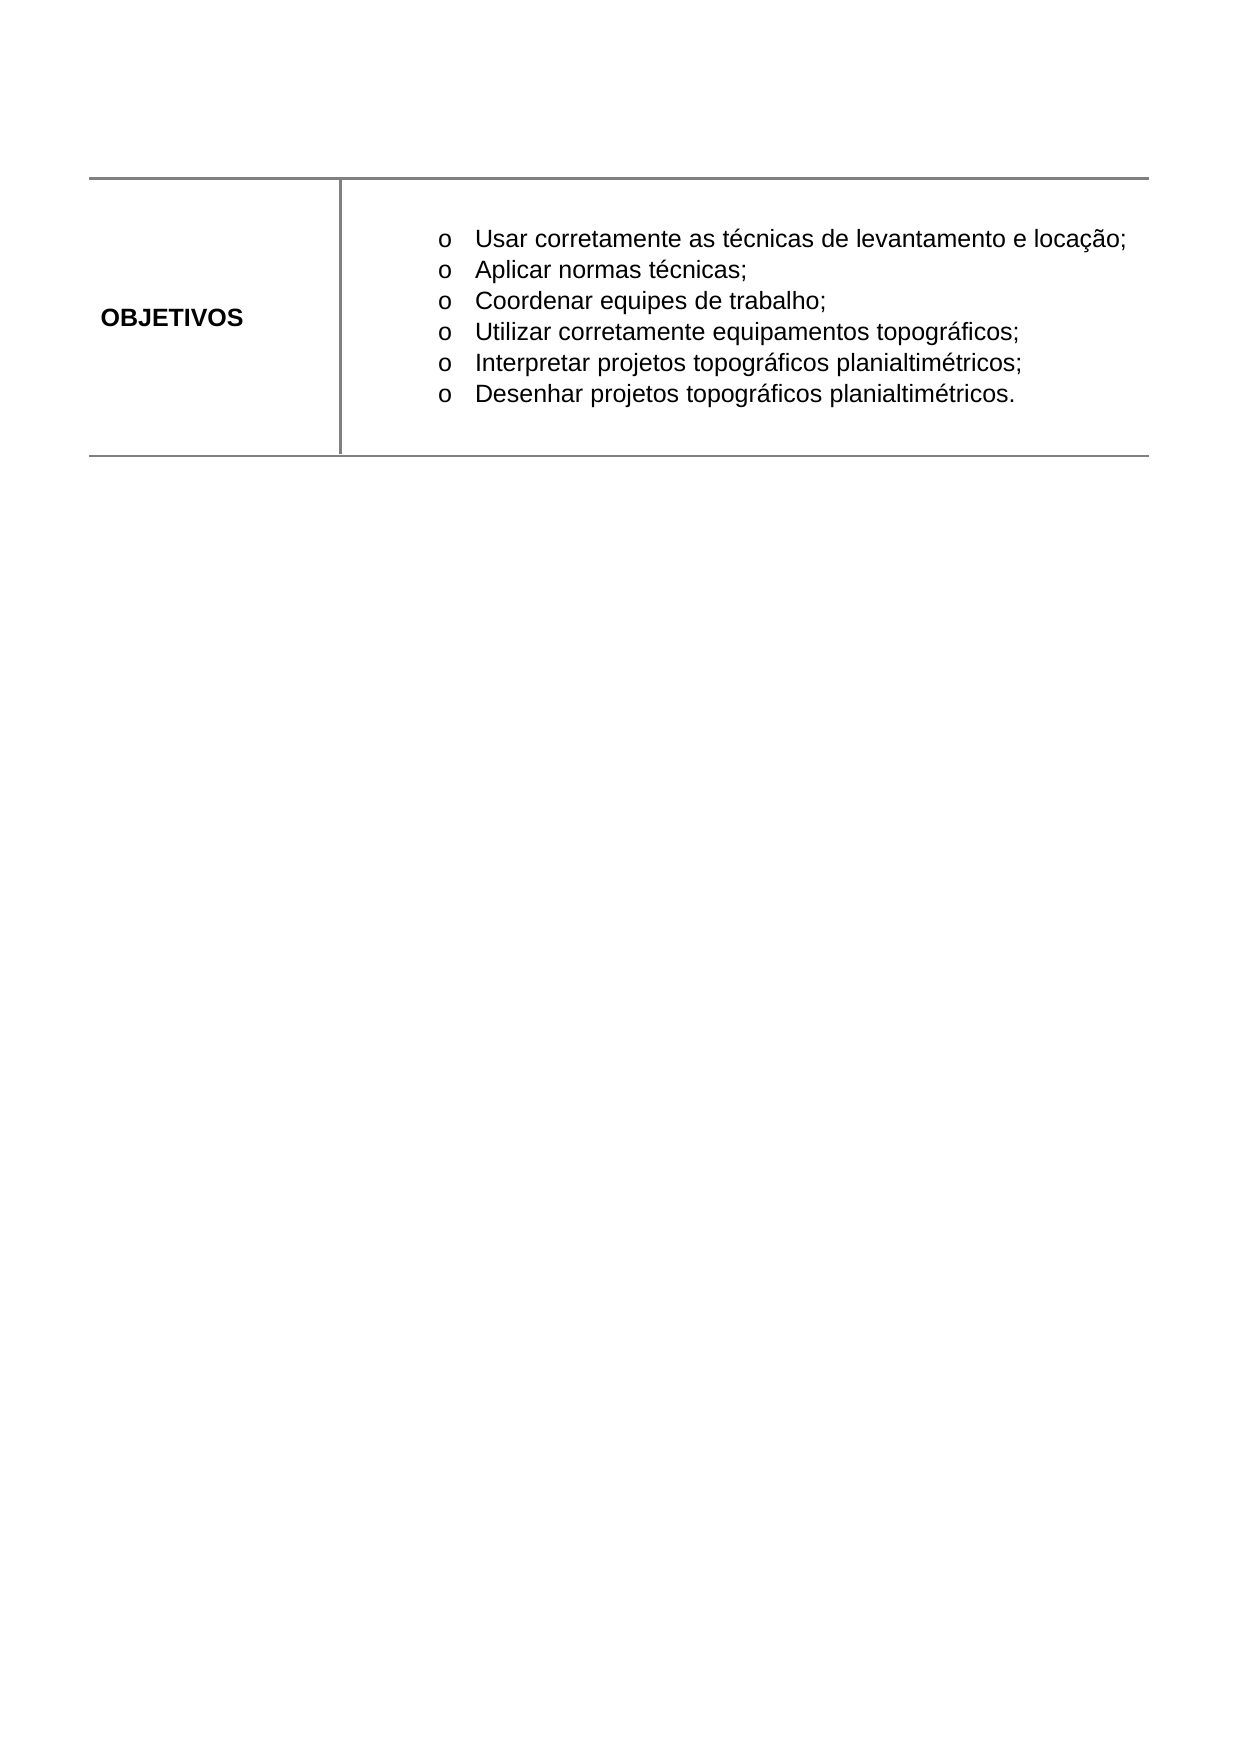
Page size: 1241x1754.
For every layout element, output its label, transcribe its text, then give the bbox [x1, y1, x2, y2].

table_header OBJETIVOS [89, 180, 339, 454]
table_header Usar corretamente as técnicas de levantamento e locação; Aplicar normas técnicas; Coordenar equipes de trabalho; Utilizar corretamente equipamentos topográficos; Interpretar projetos topográficos planialtimétricos; Desenhar projetos topográficos planialtimétricos. [342, 180, 1148, 454]
